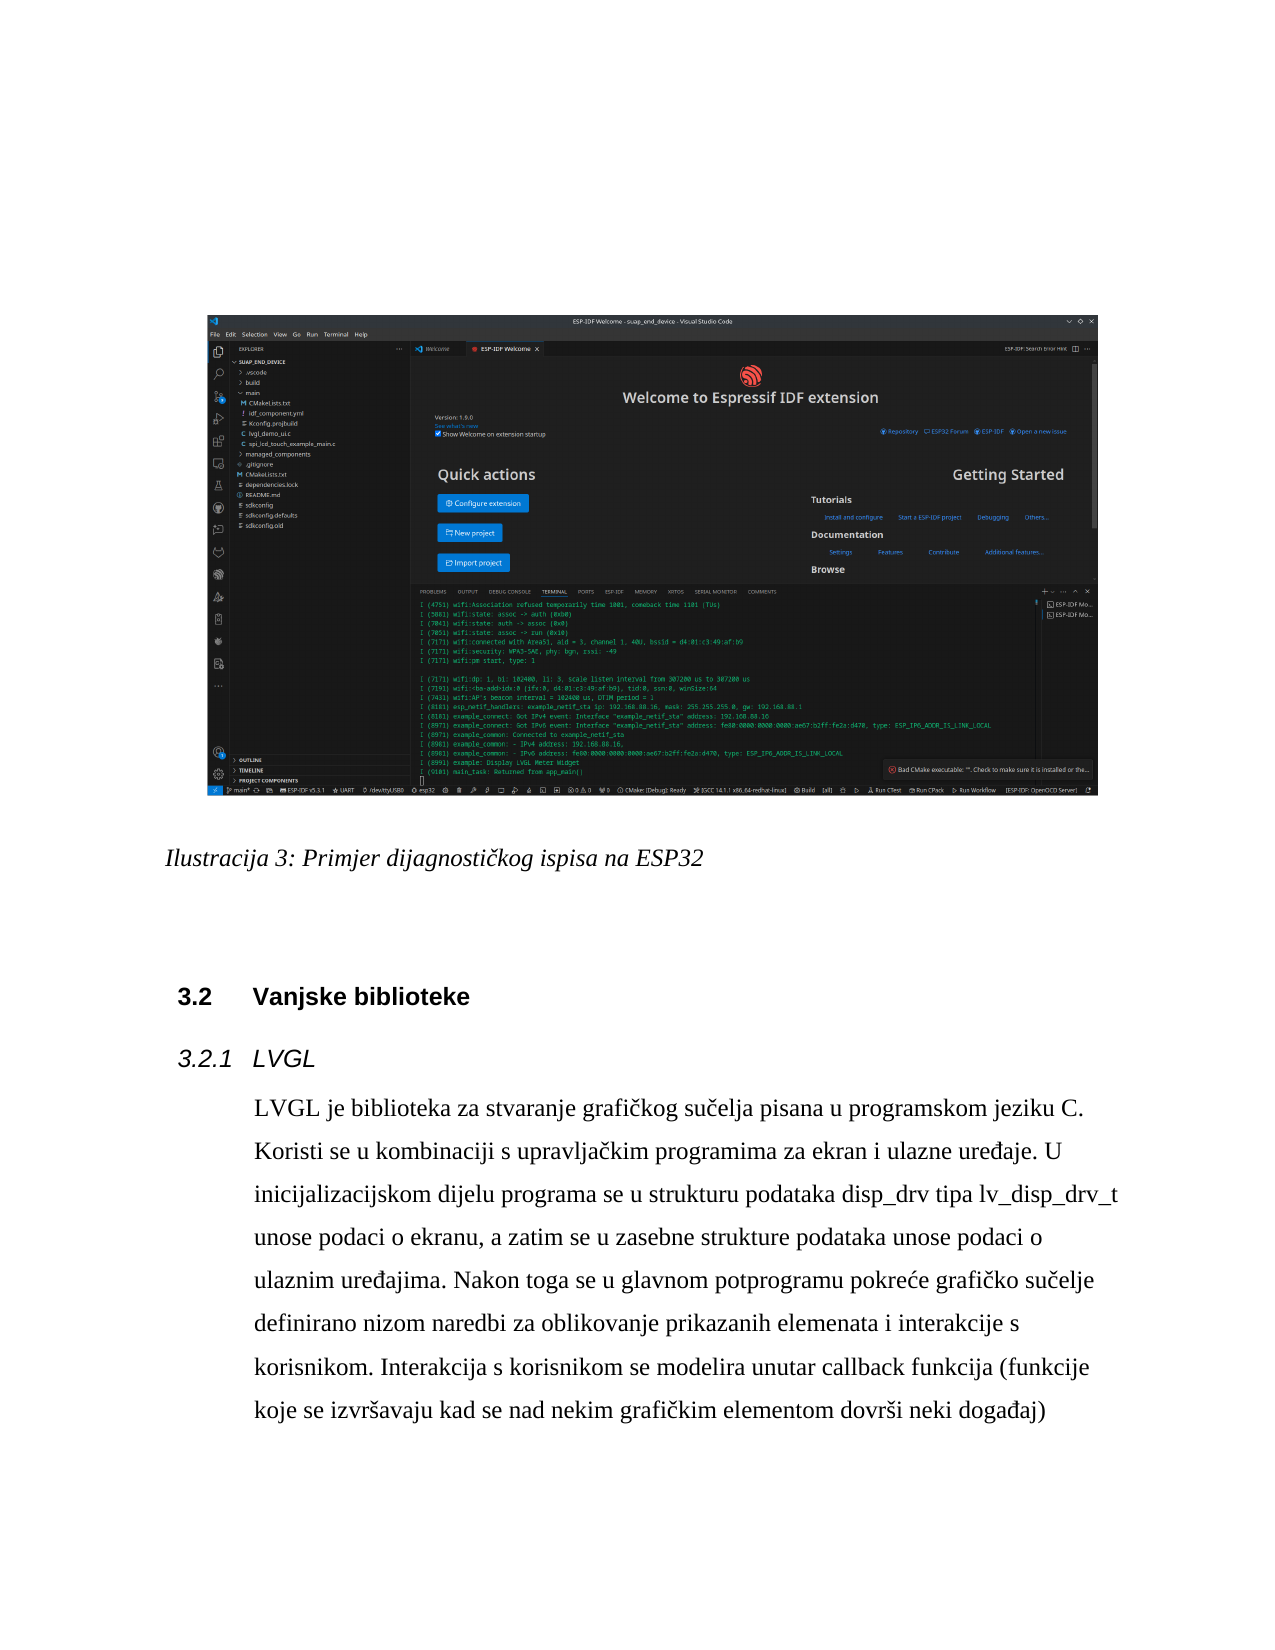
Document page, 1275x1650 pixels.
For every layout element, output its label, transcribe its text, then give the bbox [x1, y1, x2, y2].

subtitle Vanjske biblioteke [177, 982, 1127, 1010]
text LVGL je biblioteka za stvaranje grafičkog sučelja pisana u programskom jeziku C. Koristi se u kombinaciji s upravljačkim programima za ekran i ulazne uređaje. U inicijalizacijskom dijelu programa se u strukturu podataka disp_drv tipa lv_disp_drv_t unose podaci o ekranu, a zatim se u zasebne strukture podataka unose podaci o ulaznim uređajima. Nakon toga se u glavnom potprogramu pokreće grafičko sučelje definirano nizom naredbi za oblikovanje prikazanih elemenata i interakcije s korisnikom. Interakcija s korisnikom se modelira unutar callback funkcija (funkcije koje se izvršavaju kad se nad nekim grafičkim elementom dovrši neki događaj) [254, 1093, 1127, 1423]
subtitle LVGL [177, 1043, 1127, 1072]
text Ilustracija 3: Primjer dijagnostičkog ispisa na ESP32 [165, 831, 1140, 872]
picture [177, 290, 1128, 831]
